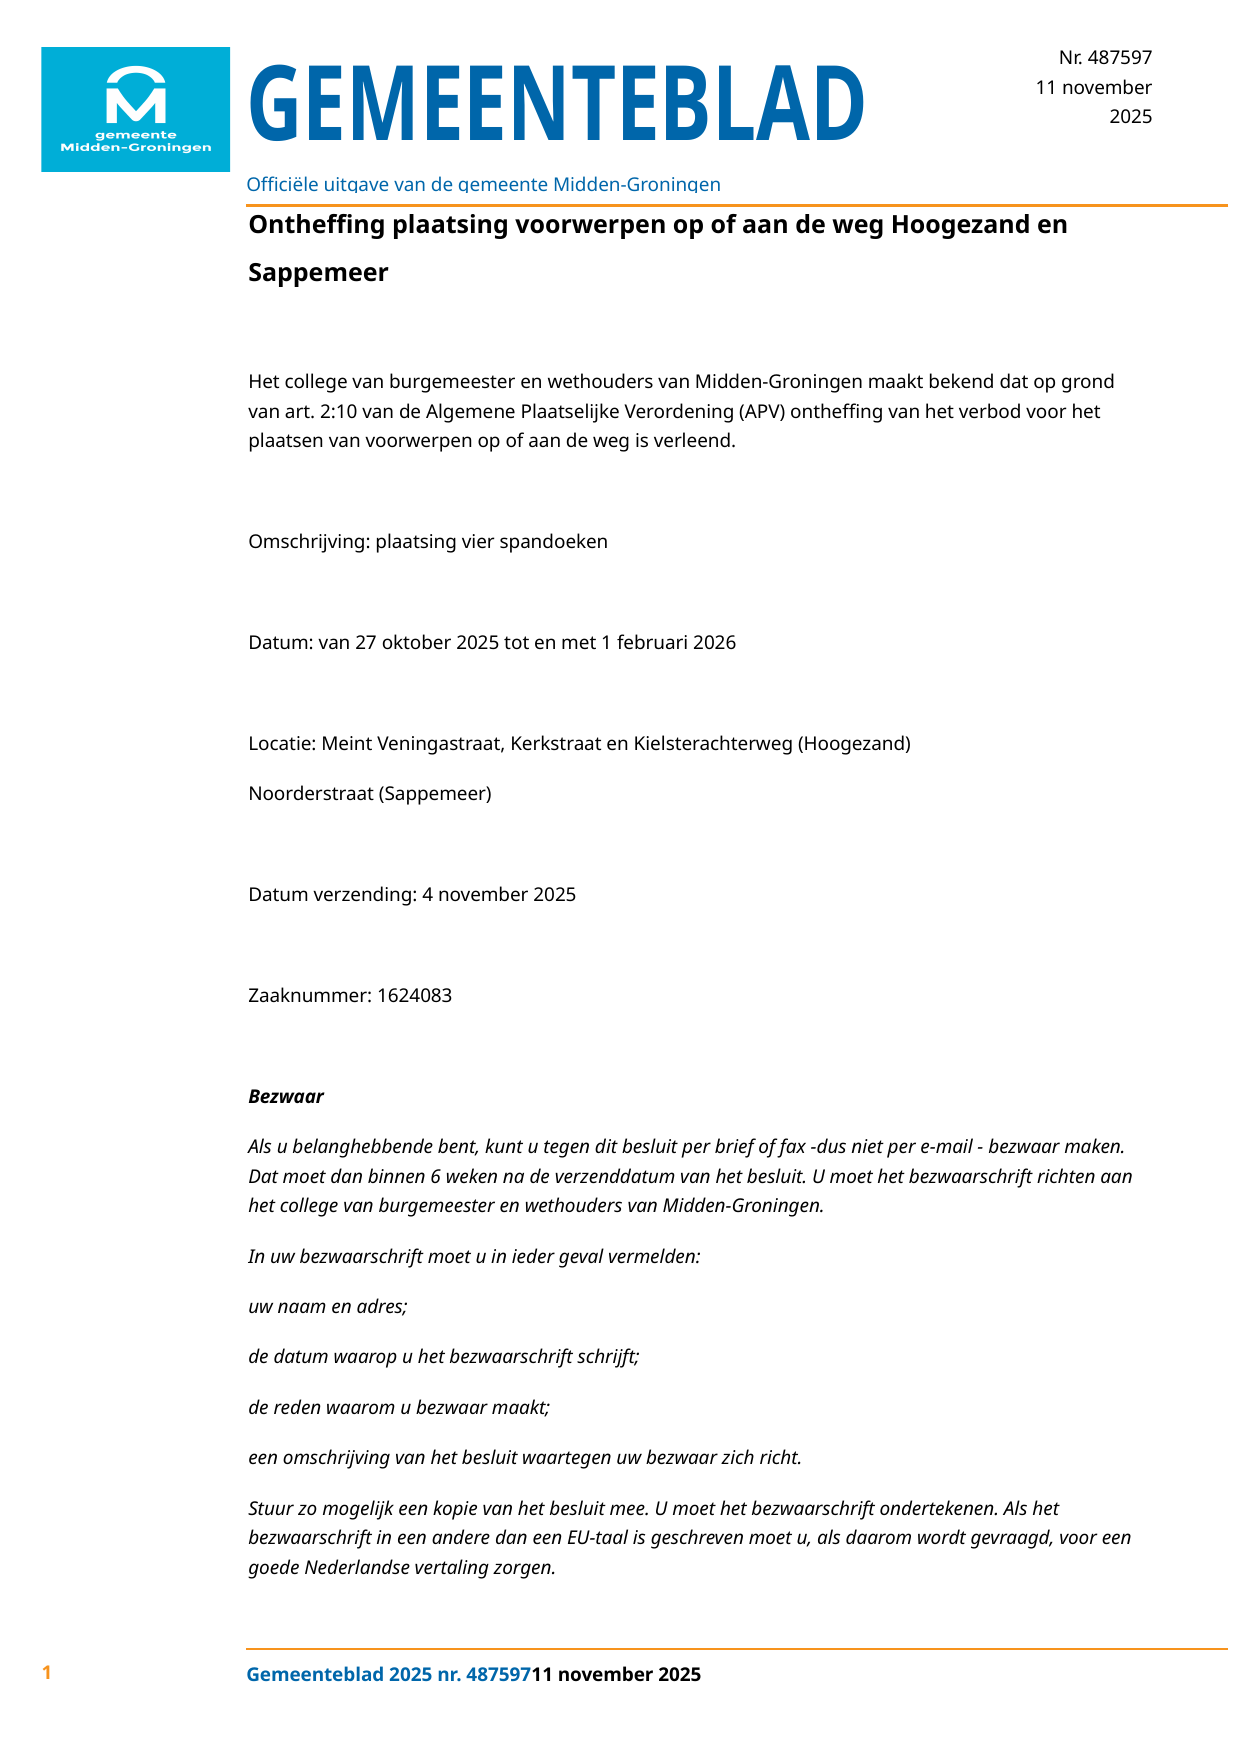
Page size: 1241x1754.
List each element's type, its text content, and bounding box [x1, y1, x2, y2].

picture [108, 66, 164, 82]
text een omschrijving van het besluit waartegen uw bezwaar zich richt. [248, 1444, 1152, 1470]
text Stuur zo mogelijk een kopie van het besluit mee. U moet het bezwaarschrift ondertekenen. Als het bezwaarschrift in een andere dan een EU-taal is geschreven moet u, als daarom wordt gevraagd, voor een goede Nederlandse vertaling zorgen. [248, 1495, 1152, 1580]
text Omschrijving: plaatsing vier spandoeken [248, 528, 1152, 554]
picture [107, 89, 165, 122]
picture [184, 146, 190, 153]
text de datum waarop u het bezwaarschrift schrijft; [248, 1344, 1152, 1369]
text Zaaknummer: 1624083 [248, 982, 1152, 1008]
text Als u belanghebbende bent, kunt u tegen dit besluit per brief of fax -dus niet per e-mail - bezwaar maken. Dat moet dan binnen 6 weken na de verzenddatum van het besluit. U moet het bezwaarschrift richten aan het college van burgemeester en wethouders van Midden-Groningen. [248, 1133, 1152, 1218]
text Datum verzending: 4 november 2025 [248, 881, 1152, 907]
text Noorderstraat (Sappemeer) [248, 780, 1152, 806]
text Bezwaar [248, 1083, 1152, 1109]
text In uw bezwaarschrift moet u in ieder geval vermelden: [248, 1243, 1152, 1269]
text Locatie: Meint Veningastraat, Kerkstraat en Kielsterachterweg (Hoogezand) [248, 730, 1152, 756]
text Ontheffing plaatsing voorwerpen op of aan de weg Hoogezand en Sappemeer [248, 207, 1152, 288]
text uw naam en adres; [248, 1293, 1152, 1319]
text de reden waarom u bezwaar maakt; [248, 1394, 1152, 1420]
text Datum: van 27 oktober 2025 tot en met 1 februari 2026 [248, 629, 1152, 655]
text Het college van burgemeester en wethouders van Midden-Groningen maakt bekend dat op grond van art. 2:10 van de Algemene Plaatselijke Verordening (APV) ontheffing van het verbod voor het plaatsen van voorwerpen op of aan de weg is verleend. [248, 368, 1152, 453]
